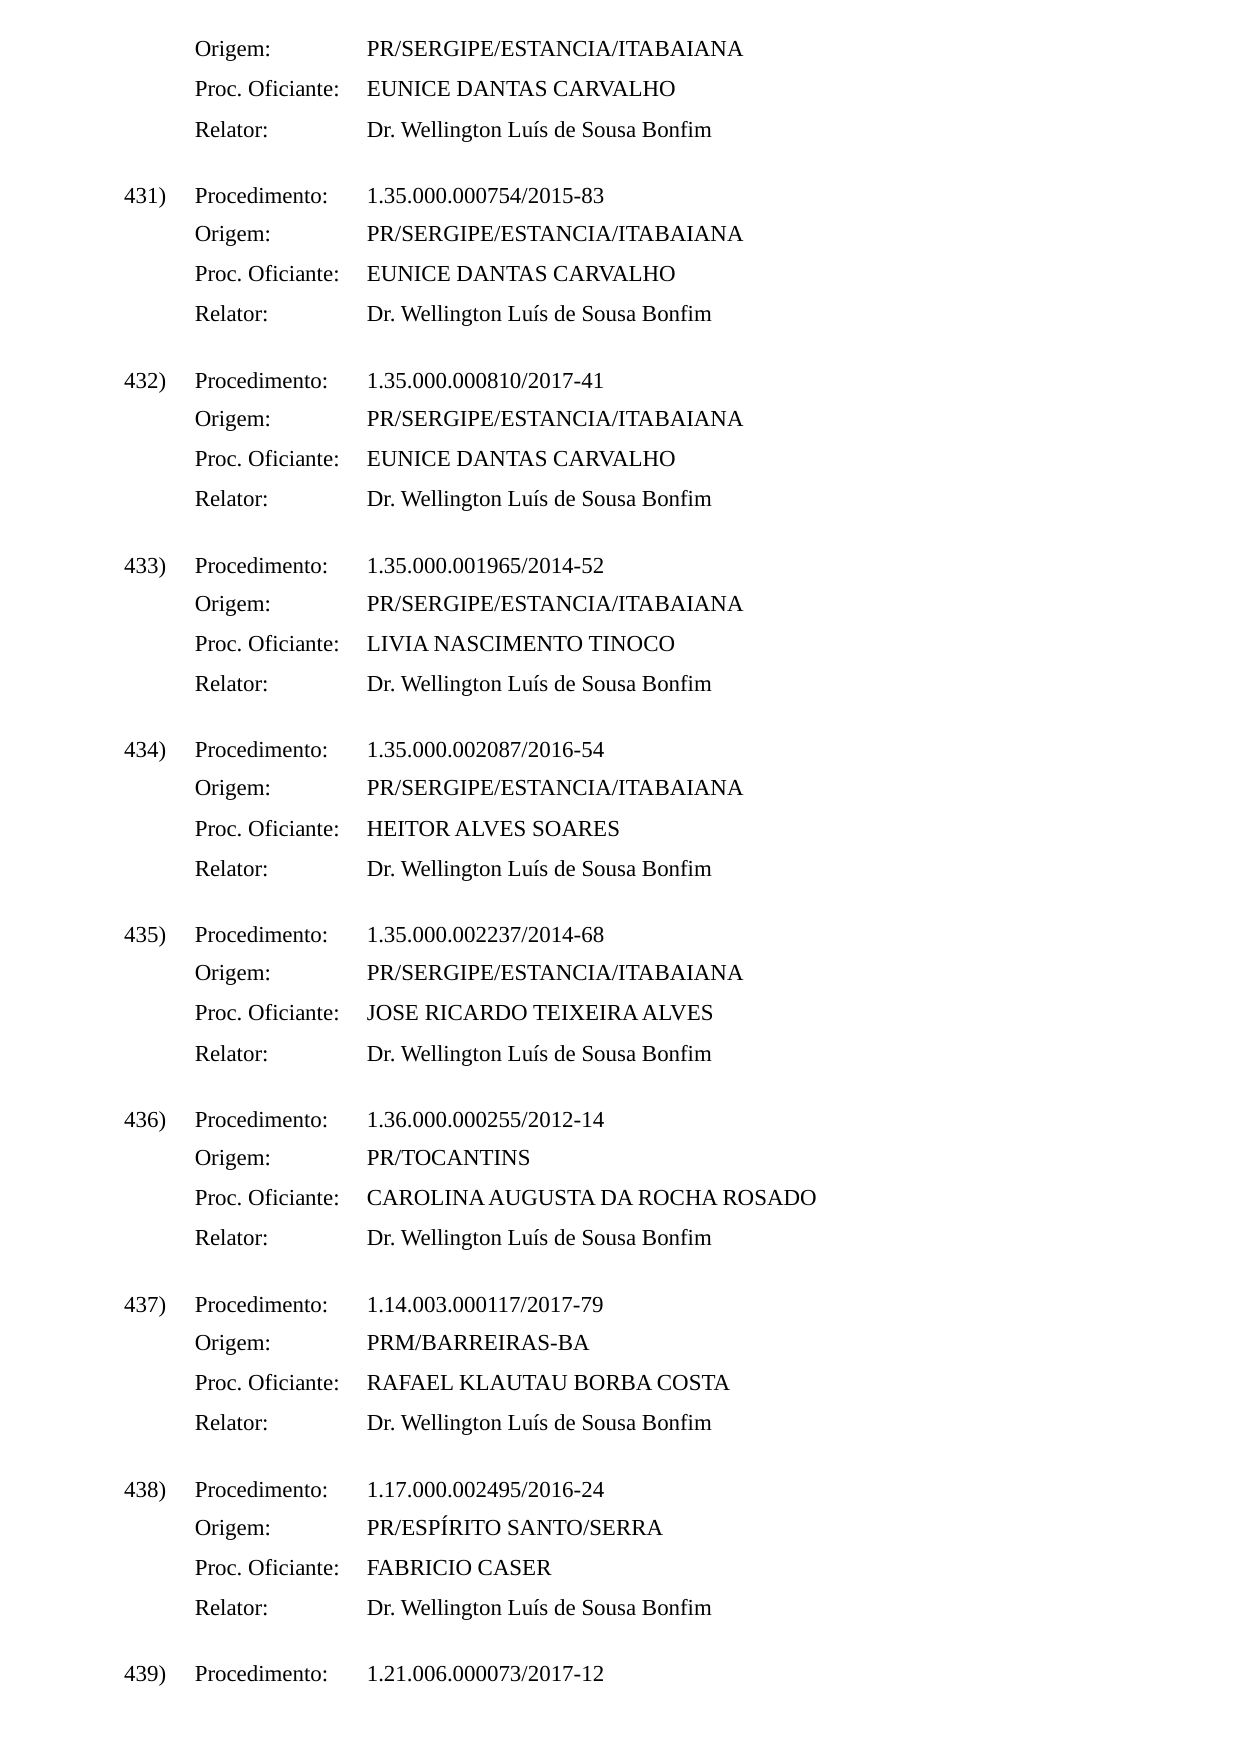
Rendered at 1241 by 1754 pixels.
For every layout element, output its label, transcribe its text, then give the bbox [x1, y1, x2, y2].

table_cell [118, 1508, 189, 1548]
table_cell PR/SERGIPE/ESTANCIA/ITABAIANA [361, 30, 1122, 70]
table_cell [118, 1323, 189, 1363]
table_header 434) [118, 731, 189, 769]
table_cell Dr. Wellington Luís de Sousa Bonfim [361, 1219, 1122, 1259]
table_header 439) [118, 1655, 189, 1693]
table_cell [118, 1034, 189, 1074]
table_cell [118, 994, 189, 1034]
table_cell [118, 70, 189, 110]
table_cell Proc. Oficiante: [189, 255, 361, 295]
table_cell JOSE RICARDO TEIXEIRA ALVES [361, 994, 1122, 1034]
table_cell PR/TOCANTINS [361, 1138, 1122, 1178]
table_header 1.35.000.000810/2017-41 [361, 361, 1122, 399]
table_cell Origem: [189, 399, 361, 439]
table_cell Dr. Wellington Luís de Sousa Bonfim [361, 295, 1122, 335]
table_cell PR/SERGIPE/ESTANCIA/ITABAIANA [361, 399, 1122, 439]
table_cell [118, 584, 189, 624]
table_cell [118, 1588, 189, 1628]
table_header 1.35.000.000754/2015-83 [361, 176, 1122, 214]
table_cell EUNICE DANTAS CARVALHO [361, 255, 1122, 295]
table_cell [118, 295, 189, 335]
table_cell Relator: [189, 849, 361, 889]
table_header 438) [118, 1470, 189, 1508]
table_cell Origem: [189, 30, 361, 70]
table_cell PR/SERGIPE/ESTANCIA/ITABAIANA [361, 214, 1122, 254]
table_cell Proc. Oficiante: [189, 809, 361, 849]
table_header Procedimento: [189, 546, 361, 584]
table_cell Origem: [189, 1138, 361, 1178]
table_cell [118, 480, 189, 520]
table_cell Relator: [189, 295, 361, 335]
table_cell Proc. Oficiante: [189, 70, 361, 110]
table_header Procedimento: [189, 361, 361, 399]
table_cell [118, 110, 189, 150]
table_cell Dr. Wellington Luís de Sousa Bonfim [361, 664, 1122, 704]
table_cell [118, 1219, 189, 1259]
table_cell [118, 664, 189, 704]
table_cell Proc. Oficiante: [189, 624, 361, 664]
table_cell Origem: [189, 954, 361, 994]
table_cell EUNICE DANTAS CARVALHO [361, 439, 1122, 479]
table_cell [118, 849, 189, 889]
table_cell PR/SERGIPE/ESTANCIA/ITABAIANA [361, 954, 1122, 994]
table_cell Proc. Oficiante: [189, 1179, 361, 1219]
table_cell Proc. Oficiante: [189, 994, 361, 1034]
table_header 1.35.000.001965/2014-52 [361, 546, 1122, 584]
table_cell Proc. Oficiante: [189, 1548, 361, 1588]
table_cell FABRICIO CASER [361, 1548, 1122, 1588]
table_cell PRM/BARREIRAS-BA [361, 1323, 1122, 1363]
table_cell Relator: [189, 1219, 361, 1259]
table_header 435) [118, 916, 189, 953]
table_cell [118, 255, 189, 295]
table_header 1.35.000.002087/2016-54 [361, 731, 1122, 769]
table_header 432) [118, 361, 189, 399]
table_cell HEITOR ALVES SOARES [361, 809, 1122, 849]
table_cell LIVIA NASCIMENTO TINOCO [361, 624, 1122, 664]
table_cell [118, 399, 189, 439]
table_cell Proc. Oficiante: [189, 439, 361, 479]
table_cell [118, 1404, 189, 1444]
table_cell [118, 624, 189, 664]
table_cell [118, 1179, 189, 1219]
table_header Procedimento: [189, 1470, 361, 1508]
table_cell Relator: [189, 1404, 361, 1444]
table_cell Dr. Wellington Luís de Sousa Bonfim [361, 849, 1122, 889]
table_cell Origem: [189, 1508, 361, 1548]
table_cell EUNICE DANTAS CARVALHO [361, 70, 1122, 110]
table_cell [118, 30, 189, 70]
table_cell Dr. Wellington Luís de Sousa Bonfim [361, 480, 1122, 520]
table_header 1.17.000.002495/2016-24 [361, 1470, 1122, 1508]
table_header 1.14.003.000117/2017-79 [361, 1285, 1122, 1323]
table_cell Relator: [189, 110, 361, 150]
table_header Procedimento: [189, 1655, 361, 1693]
table_header 433) [118, 546, 189, 584]
table_cell [118, 1138, 189, 1178]
table_cell [118, 439, 189, 479]
table_cell Relator: [189, 480, 361, 520]
table_cell [118, 954, 189, 994]
table_header 431) [118, 176, 189, 214]
table_cell Dr. Wellington Luís de Sousa Bonfim [361, 110, 1122, 150]
table_cell RAFAEL KLAUTAU BORBA COSTA [361, 1363, 1122, 1403]
table_cell Dr. Wellington Luís de Sousa Bonfim [361, 1588, 1122, 1628]
table_cell [118, 809, 189, 849]
table_cell Origem: [189, 584, 361, 624]
table_header Procedimento: [189, 1100, 361, 1138]
table_header 1.21.006.000073/2017-12 [361, 1655, 1122, 1693]
table_cell Dr. Wellington Luís de Sousa Bonfim [361, 1034, 1122, 1074]
table_cell Origem: [189, 1323, 361, 1363]
table_cell Relator: [189, 1588, 361, 1628]
table_cell [118, 1548, 189, 1588]
table_cell PR/SERGIPE/ESTANCIA/ITABAIANA [361, 584, 1122, 624]
table_cell Dr. Wellington Luís de Sousa Bonfim [361, 1404, 1122, 1444]
table_cell Relator: [189, 664, 361, 704]
table_cell Proc. Oficiante: [189, 1363, 361, 1403]
table_cell CAROLINA AUGUSTA DA ROCHA ROSADO [361, 1179, 1122, 1219]
table_header 437) [118, 1285, 189, 1323]
table_cell PR/SERGIPE/ESTANCIA/ITABAIANA [361, 769, 1122, 809]
table_header Procedimento: [189, 731, 361, 769]
table_header Procedimento: [189, 916, 361, 953]
table_cell PR/ESPÍRITO SANTO/SERRA [361, 1508, 1122, 1548]
table_cell Origem: [189, 214, 361, 254]
table_cell [118, 769, 189, 809]
table_header 436) [118, 1100, 189, 1138]
table_header 1.35.000.002237/2014-68 [361, 916, 1122, 953]
table_cell [118, 1363, 189, 1403]
table_cell Relator: [189, 1034, 361, 1074]
table_cell Origem: [189, 769, 361, 809]
table_header 1.36.000.000255/2012-14 [361, 1100, 1122, 1138]
table_header Procedimento: [189, 1285, 361, 1323]
table_cell [118, 214, 189, 254]
table_header Procedimento: [189, 176, 361, 214]
